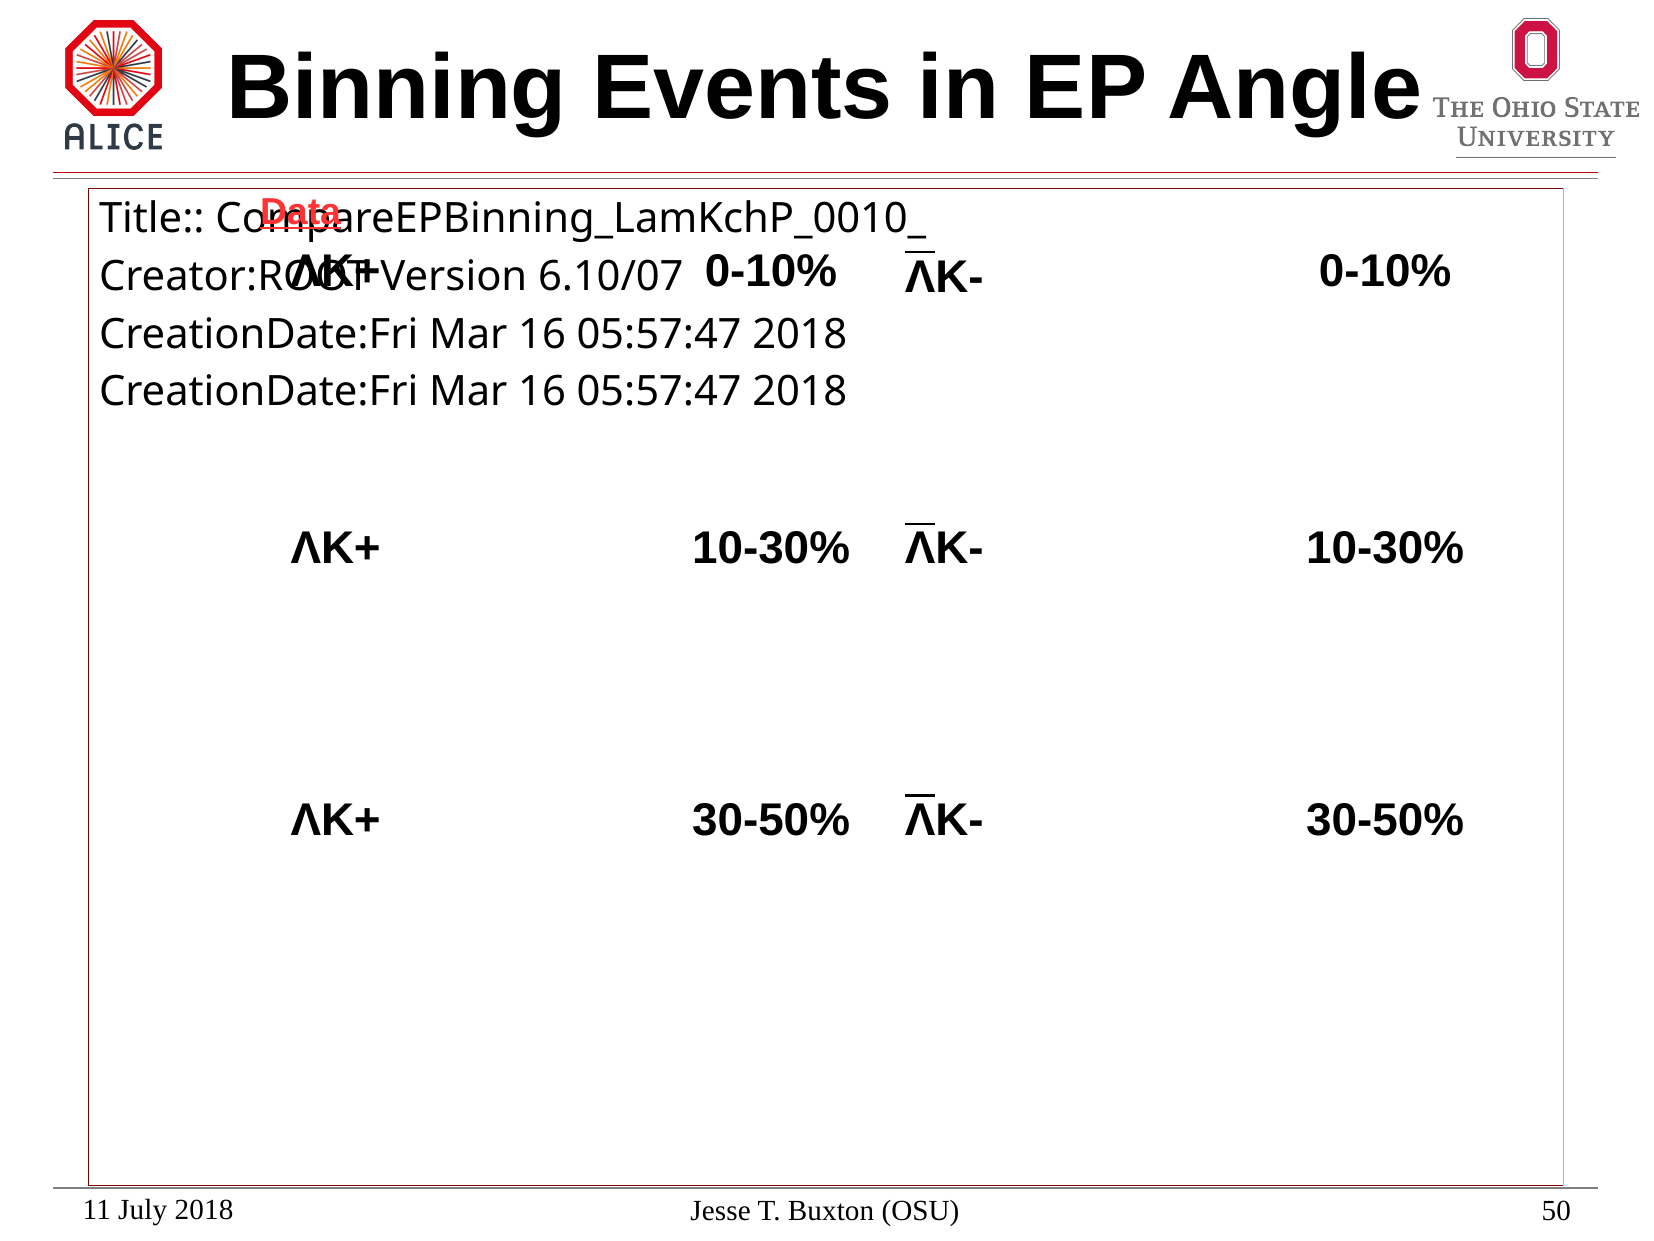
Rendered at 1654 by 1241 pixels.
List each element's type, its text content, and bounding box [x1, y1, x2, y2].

text_box ΛK- [890, 786, 1020, 853]
text_box ΛK+ [275, 786, 406, 853]
text_box 0-10% [670, 237, 872, 304]
picture [1513, 5, 1642, 171]
text_box ΛK+ [275, 237, 406, 304]
text_box ΛK- [890, 243, 1020, 310]
text_box ΛK+ [275, 514, 406, 581]
text_box 10-30% [1285, 515, 1486, 582]
text_box ΛK- [890, 514, 1020, 582]
title Binning Events in EP Angle [137, 1, 1513, 172]
text_box 30-50% [670, 786, 872, 853]
text_box 0-10% [1285, 237, 1486, 304]
picture [65, 20, 137, 150]
text_box 30-50% [1285, 786, 1486, 853]
text_box Data [245, 183, 357, 241]
picture [85, 185, 1564, 1186]
text_box 10-30% [670, 515, 872, 582]
